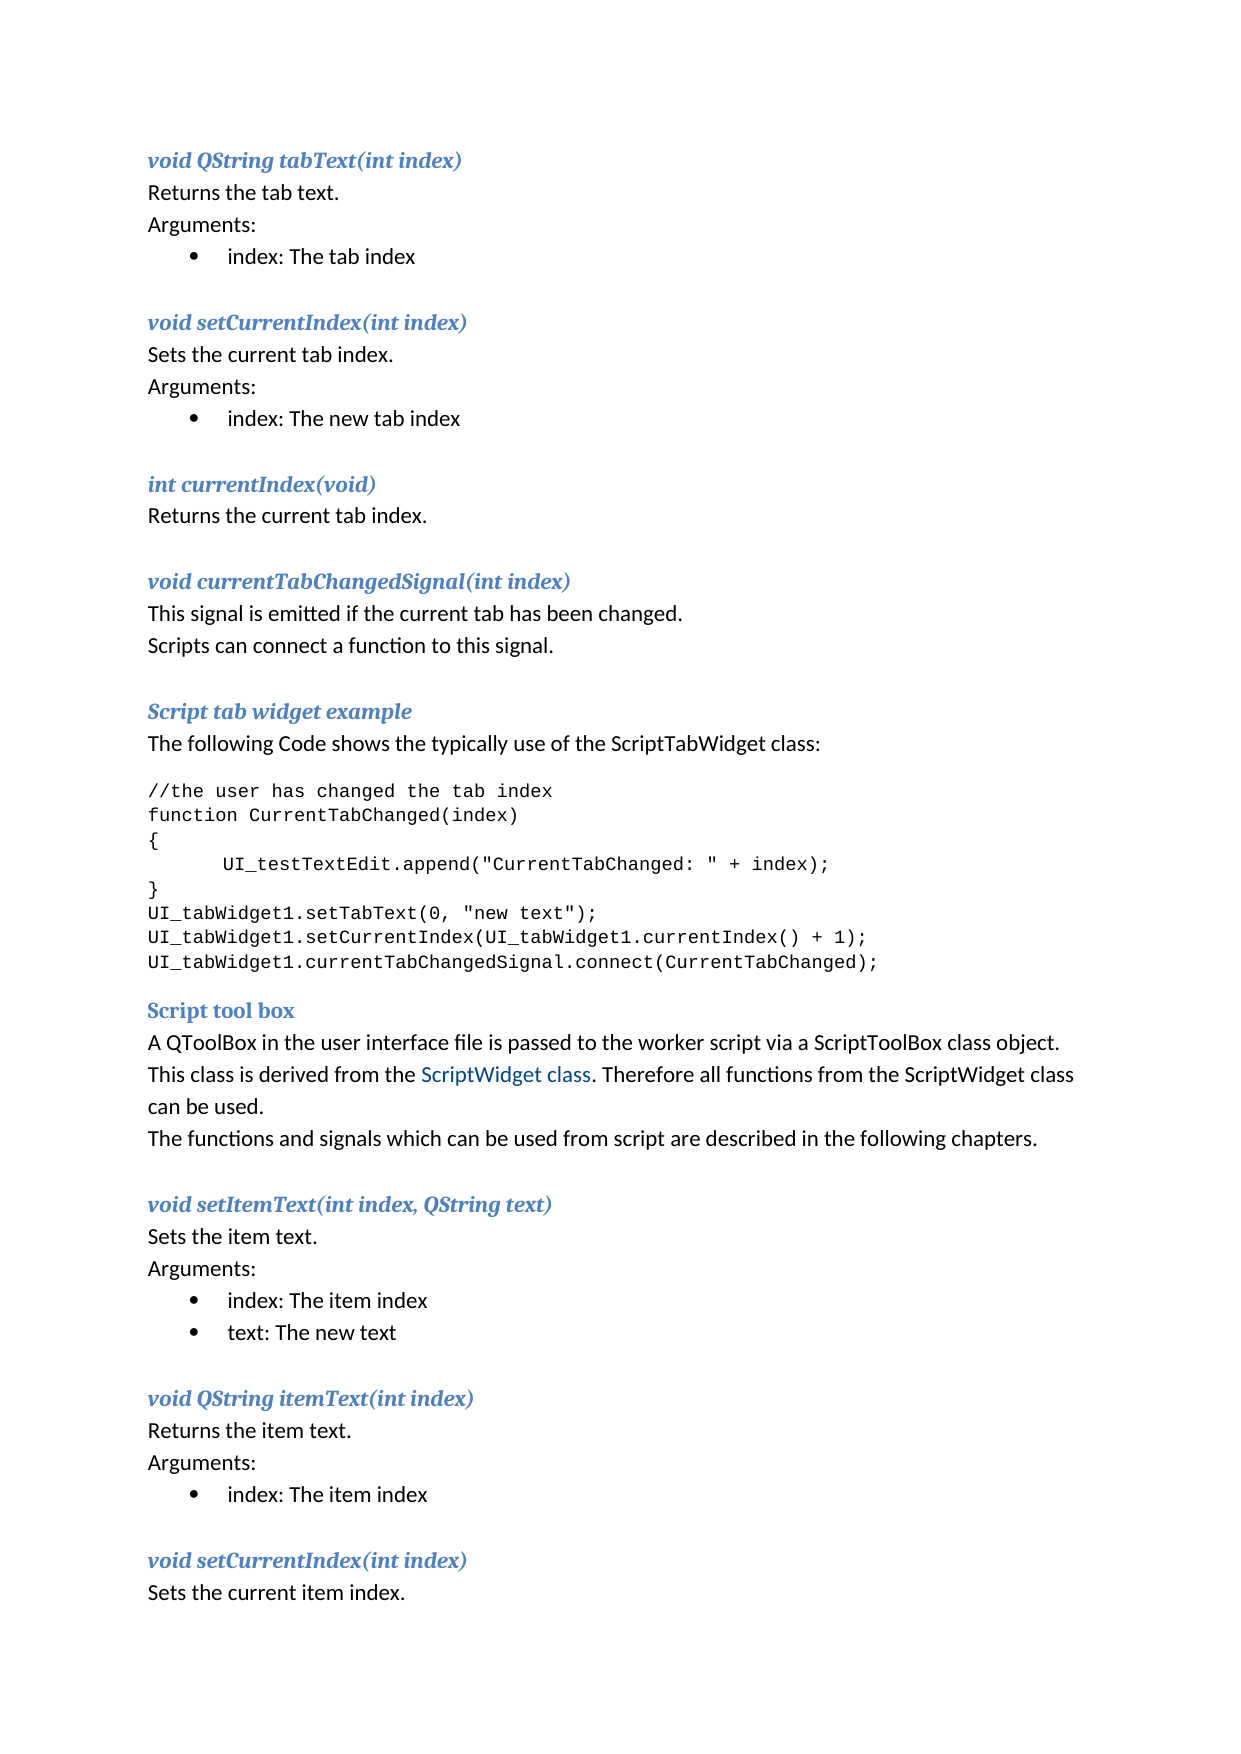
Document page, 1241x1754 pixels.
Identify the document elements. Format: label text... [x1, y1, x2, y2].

text Returns the current tab index. [148, 502, 1093, 529]
text The functions and signals which can be used from script are described in the following chapters. [148, 1124, 1093, 1152]
text UI_tabWidget1.setCurrentIndex(UI_tabWidget1.currentIndex() + 1); [148, 928, 1093, 949]
text Sets the current item index. [148, 1578, 1093, 1606]
text //the user has changed the tab index [148, 782, 1093, 803]
text UI_testTextEdit.append("CurrentTabChanged: " + index); [148, 855, 1093, 876]
list text: The new text [190, 1318, 1093, 1346]
subtitle Script tool box [148, 998, 1093, 1024]
list index: The item index [190, 1480, 1093, 1508]
list index: The tab index [190, 242, 1093, 270]
subtitle void currentTabChangedSignal(int index) [148, 569, 1093, 595]
text } [148, 879, 1093, 901]
text Sets the item text. [148, 1222, 1093, 1250]
text Returns the tab text. [148, 178, 1093, 206]
list index: The new tab index [190, 404, 1093, 432]
subtitle void QString itemText(int index) [148, 1386, 1093, 1412]
subtitle int currentIndex(void) [148, 471, 1093, 498]
text Returns the item text. [148, 1416, 1093, 1444]
text Arguments: [148, 210, 1093, 238]
subtitle void setCurrentIndex(int index) [148, 309, 1093, 336]
text Arguments: [148, 372, 1093, 400]
text Sets the current tab index. [148, 340, 1093, 368]
subtitle void QString tabText(int index) [148, 148, 1093, 174]
text This class is derived from the ScriptWidget class. Therefore all functions from the ScriptWidget class can be used. [148, 1060, 1093, 1120]
text The following Code shows the typically use of the ScriptTabWidget class: [148, 729, 1093, 757]
subtitle void setItemText(int index, QString text) [148, 1192, 1093, 1218]
text Arguments: [148, 1254, 1093, 1282]
subtitle void setCurrentIndex(int index) [148, 1548, 1093, 1574]
text UI_tabWidget1.setTabText(0, "new text"); [148, 904, 1093, 925]
text function CurrentTabChanged(index) [148, 806, 1093, 827]
text { [148, 831, 1093, 852]
subtitle Script tab widget example [148, 698, 1093, 725]
text This signal is emitted if the current tab has been changed. [148, 599, 1093, 627]
text UI_tabWidget1.currentTabChangedSignal.connect(CurrentTabChanged); [148, 952, 1093, 974]
text A QToolBox in the user interface file is passed to the worker script via a ScriptToolBox class object. [148, 1028, 1093, 1056]
list index: The item index [190, 1286, 1093, 1314]
text Scripts can connect a function to this signal. [148, 631, 1093, 659]
text Arguments: [148, 1448, 1093, 1476]
